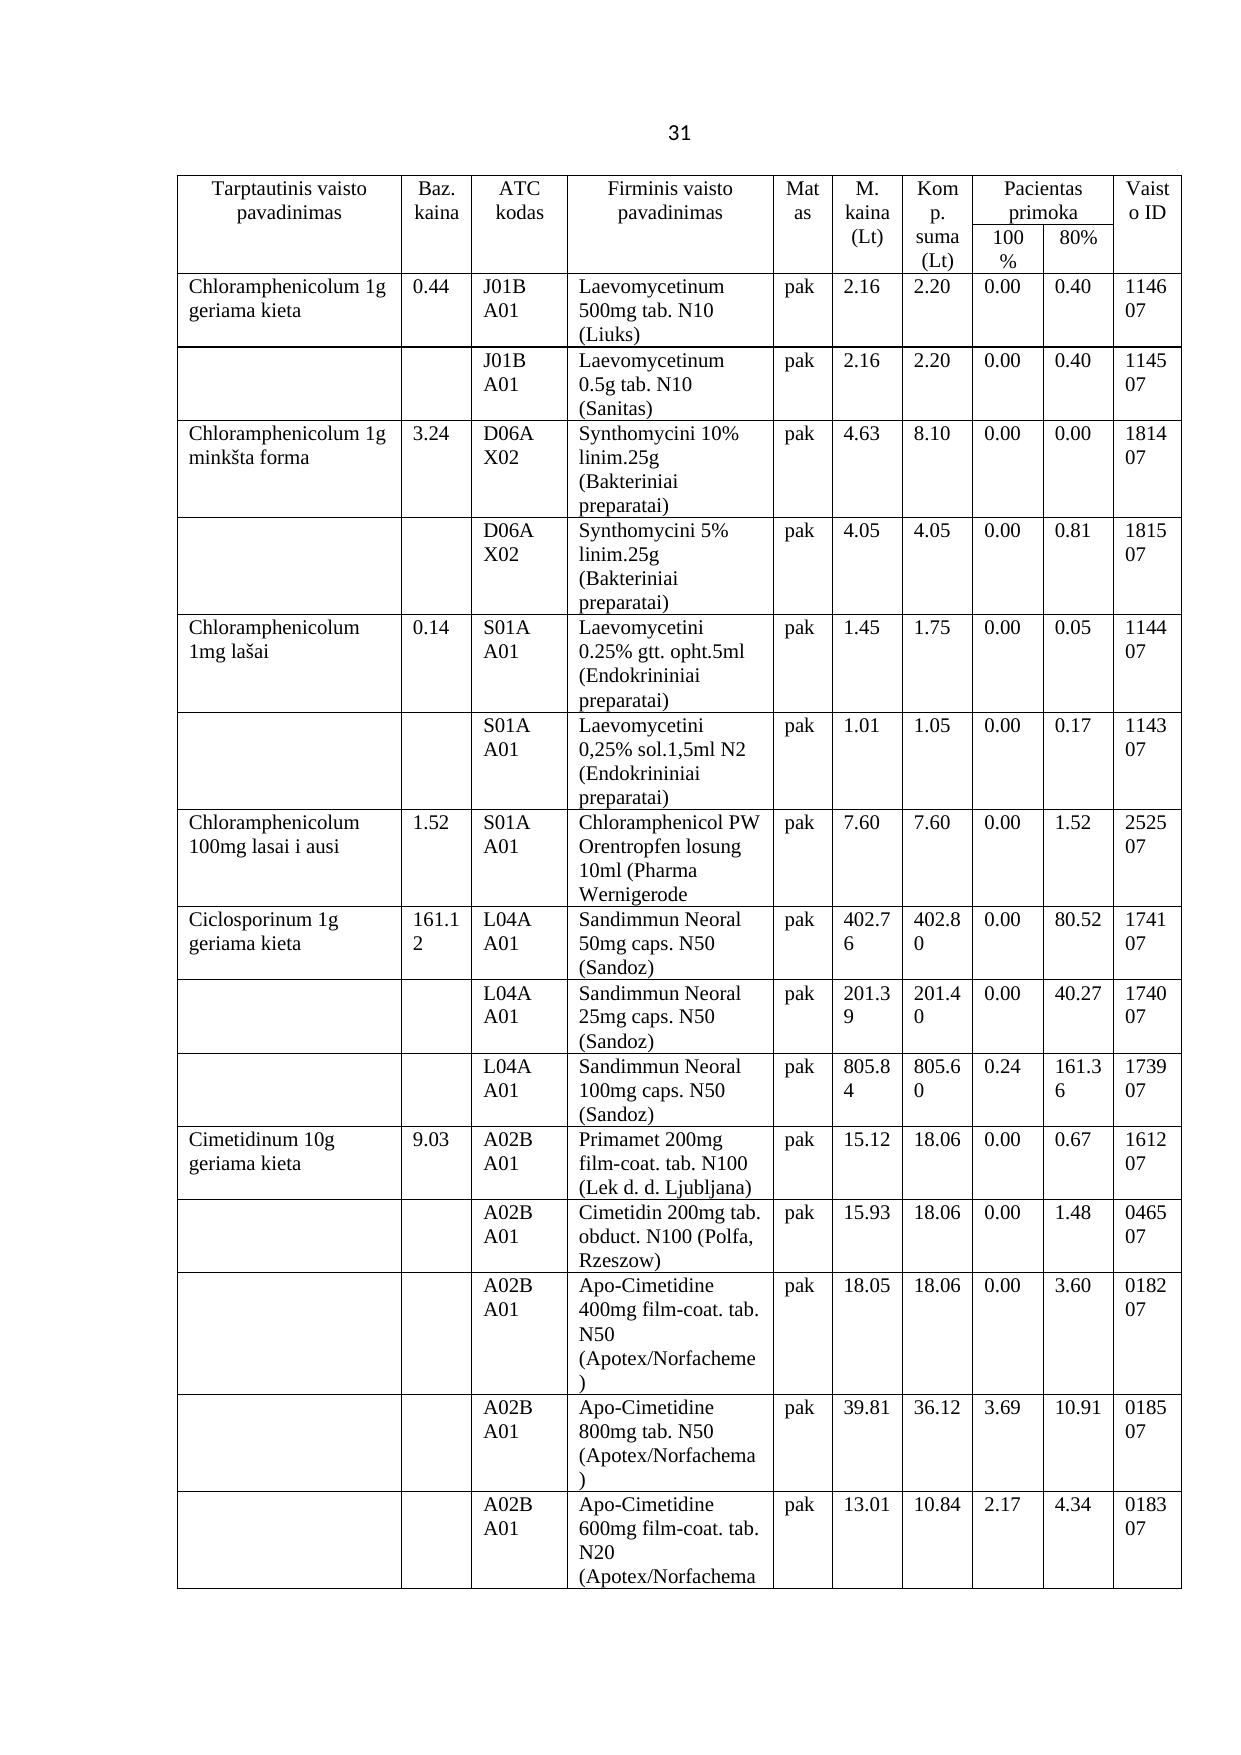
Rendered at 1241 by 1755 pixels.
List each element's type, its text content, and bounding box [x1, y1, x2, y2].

table_cell pak [774, 348, 832, 420]
table_cell 9.03 [402, 1127, 471, 1199]
table_cell 18.06 [903, 1273, 972, 1394]
table_cell Chloramphenicolum 100mg lasai i ausi [178, 810, 401, 906]
table_cell 1.01 [833, 713, 902, 809]
table_cell 4.05 [903, 518, 972, 614]
table_cell 0.00 [973, 810, 1043, 906]
table_cell L04A A01 [472, 980, 567, 1053]
table_cell [402, 1200, 471, 1272]
table_cell 3.69 [973, 1395, 1043, 1491]
table_cell pak [774, 810, 832, 906]
table_header M. kaina (Lt) [833, 176, 902, 273]
table_cell 1.52 [402, 810, 471, 906]
table_cell 1.75 [903, 615, 972, 712]
table_cell 80.52 [1044, 907, 1113, 979]
table_cell D06A X02 [472, 518, 567, 614]
table_cell 173907 [1114, 1054, 1181, 1126]
table_cell 0.00 [973, 348, 1043, 420]
table_cell 2.20 [903, 274, 972, 346]
table_cell 0.81 [1044, 518, 1113, 614]
table_cell [178, 980, 401, 1053]
table_cell 402.80 [903, 907, 972, 979]
table_cell Sandimmun Neoral 25mg caps. N50 (Sandoz) [568, 980, 773, 1053]
table_cell 161207 [1114, 1127, 1181, 1199]
table_cell J01B A01 [472, 274, 567, 346]
table_cell 0.14 [402, 615, 471, 712]
table_cell L04A A01 [472, 907, 567, 979]
table_cell 15.93 [833, 1200, 902, 1272]
table_cell 0.00 [973, 274, 1043, 346]
table_cell 181507 [1114, 518, 1181, 614]
table_cell [402, 980, 471, 1053]
table_cell Laevomycetini 0.25% gtt. opht.5ml (Endokrininiai preparatai) [568, 615, 773, 712]
table_header Matas [774, 176, 832, 273]
table_cell 0.00 [973, 980, 1043, 1053]
table_cell 0.00 [973, 907, 1043, 979]
table_cell Apo-Cimetidine 600mg film-coat. tab. N20 (Apotex/Norfachema [568, 1492, 773, 1588]
table_cell [402, 1395, 471, 1491]
table_header Vaisto ID [1114, 176, 1181, 273]
table_cell pak [774, 518, 832, 614]
table_cell Chloramphenicolum 1g geriama kieta [178, 274, 401, 346]
table_cell Laevomycetinum 500mg tab. N10 (Liuks) [568, 274, 773, 346]
table_cell 39.81 [833, 1395, 902, 1491]
table_cell S01A A01 [472, 713, 567, 809]
table_cell Sandimmun Neoral 50mg caps. N50 (Sandoz) [568, 907, 773, 979]
table_cell D06A X02 [472, 421, 567, 517]
table_cell pak [774, 1054, 832, 1126]
table_cell pak [774, 1492, 832, 1588]
table_cell 0.40 [1044, 348, 1113, 420]
table_cell 018207 [1114, 1273, 1181, 1394]
table_cell 18.05 [833, 1273, 902, 1394]
table_cell 201.40 [903, 980, 972, 1053]
table_cell 40.27 [1044, 980, 1113, 1053]
table_cell 2.16 [833, 274, 902, 346]
table_cell 7.60 [903, 810, 972, 906]
table_cell 018507 [1114, 1395, 1181, 1491]
table_cell A02B A01 [472, 1127, 567, 1199]
table_cell [402, 518, 471, 614]
table_cell 3.60 [1044, 1273, 1113, 1394]
table_cell A02B A01 [472, 1200, 567, 1272]
table_cell 8.10 [903, 421, 972, 517]
table_cell 0.00 [973, 518, 1043, 614]
table_cell [178, 348, 401, 420]
table_cell L04A A01 [472, 1054, 567, 1126]
table_cell pak [774, 713, 832, 809]
table_cell 1.45 [833, 615, 902, 712]
table_cell [178, 1273, 401, 1394]
table_cell 161.36 [1044, 1054, 1113, 1126]
table_cell 805.60 [903, 1054, 972, 1126]
table_cell 0.67 [1044, 1127, 1113, 1199]
table_cell 0.24 [973, 1054, 1043, 1126]
table_cell A02B A01 [472, 1492, 567, 1588]
table_cell Chloramphenicolum 1mg lašai [178, 615, 401, 712]
table_cell 181407 [1114, 421, 1181, 517]
table_cell 80% [1044, 225, 1113, 273]
table_cell Apo-Cimetidine 800mg tab. N50 (Apotex/Norfachema) [568, 1395, 773, 1491]
table_cell A02B A01 [472, 1395, 567, 1491]
table_cell pak [774, 421, 832, 517]
table_cell 15.12 [833, 1127, 902, 1199]
table_cell S01A A01 [472, 810, 567, 906]
table_cell 4.34 [1044, 1492, 1113, 1588]
table_cell 0.44 [402, 274, 471, 346]
table_header Pacientas primoka [973, 176, 1113, 224]
table_cell [402, 713, 471, 809]
table_cell 174007 [1114, 980, 1181, 1053]
table_cell [402, 348, 471, 420]
table_header ATC kodas [472, 176, 567, 273]
table_cell Laevomycetinum 0.5g tab. N10 (Sanitas) [568, 348, 773, 420]
table_cell [178, 713, 401, 809]
table_cell 0.00 [973, 615, 1043, 712]
table_cell 0.05 [1044, 615, 1113, 712]
table_cell pak [774, 907, 832, 979]
table_cell 2.16 [833, 348, 902, 420]
table_cell [402, 1273, 471, 1394]
table_cell 0.00 [973, 1127, 1043, 1199]
table_cell [178, 1200, 401, 1272]
table_cell A02B A01 [472, 1273, 567, 1394]
table_cell Chloramphenicol PW Orentropfen losung 10ml (Pharma Wernigerode [568, 810, 773, 906]
table_cell Laevomycetini 0,25% sol.1,5ml N2 (Endokrininiai preparatai) [568, 713, 773, 809]
table_cell 805.84 [833, 1054, 902, 1126]
table_cell Synthomycini 5% linim.25g (Bakteriniai preparatai) [568, 518, 773, 614]
table_cell 174107 [1114, 907, 1181, 979]
table_cell 018307 [1114, 1492, 1181, 1588]
table_cell 114507 [1114, 348, 1181, 420]
table_cell 36.12 [903, 1395, 972, 1491]
table_cell 4.63 [833, 421, 902, 517]
table_cell [178, 518, 401, 614]
table_cell Ciclosporinum 1g geriama kieta [178, 907, 401, 979]
table_cell 0.17 [1044, 713, 1113, 809]
table_cell Synthomycini 10% linim.25g (Bakteriniai preparatai) [568, 421, 773, 517]
table_cell 402.76 [833, 907, 902, 979]
table_cell 114307 [1114, 713, 1181, 809]
table_cell pak [774, 1395, 832, 1491]
table_cell Primamet 200mg film-coat. tab. N100 (Lek d. d. Ljubljana) [568, 1127, 773, 1199]
table_cell 1.48 [1044, 1200, 1113, 1272]
table_cell 10.84 [903, 1492, 972, 1588]
table_cell [178, 1054, 401, 1126]
table_cell pak [774, 1273, 832, 1394]
table_cell 1.05 [903, 713, 972, 809]
table_header Baz. kaina [402, 176, 471, 273]
table_cell Cimetidin 200mg tab. obduct. N100 (Polfa, Rzeszow) [568, 1200, 773, 1272]
table_cell 201.39 [833, 980, 902, 1053]
table_header Tarptautinis vaisto pavadinimas [178, 176, 401, 273]
table_cell 046507 [1114, 1200, 1181, 1272]
table_cell [178, 1395, 401, 1491]
table_header Firminis vaisto pavadinimas [568, 176, 773, 273]
table_cell [402, 1492, 471, 1588]
table_header Komp. suma (Lt) [903, 176, 972, 273]
table_cell S01A A01 [472, 615, 567, 712]
table_cell 0.00 [973, 713, 1043, 809]
table_cell 4.05 [833, 518, 902, 614]
table_cell Apo-Cimetidine 400mg film-coat. tab. N50 (Apotex/Norfacheme) [568, 1273, 773, 1394]
table_cell Cimetidinum 10g geriama kieta [178, 1127, 401, 1199]
table_cell 114607 [1114, 274, 1181, 346]
table_cell 114407 [1114, 615, 1181, 712]
table_cell 2.20 [903, 348, 972, 420]
table_cell 10.91 [1044, 1395, 1113, 1491]
table_cell 1.52 [1044, 810, 1113, 906]
table_cell Sandimmun Neoral 100mg caps. N50 (Sandoz) [568, 1054, 773, 1126]
table_cell 18.06 [903, 1127, 972, 1199]
table_cell 0.00 [973, 1200, 1043, 1272]
table_cell pak [774, 1200, 832, 1272]
table_cell 3.24 [402, 421, 471, 517]
table_cell 7.60 [833, 810, 902, 906]
table_cell 0.00 [973, 421, 1043, 517]
table_cell 0.00 [1044, 421, 1113, 517]
table_cell J01B A01 [472, 348, 567, 420]
table_cell 100% [973, 225, 1043, 273]
table_cell 161.12 [402, 907, 471, 979]
table_cell 0.00 [973, 1273, 1043, 1394]
table_cell 2.17 [973, 1492, 1043, 1588]
table_cell 0.40 [1044, 274, 1113, 346]
table_cell 18.06 [903, 1200, 972, 1272]
table_cell pak [774, 615, 832, 712]
table_cell 252507 [1114, 810, 1181, 906]
table_cell Chloramphenicolum 1g minkšta forma [178, 421, 401, 517]
table_cell pak [774, 274, 832, 346]
table_cell [402, 1054, 471, 1126]
table_cell pak [774, 980, 832, 1053]
table_cell pak [774, 1127, 832, 1199]
table_cell 13.01 [833, 1492, 902, 1588]
table_cell [178, 1492, 401, 1588]
